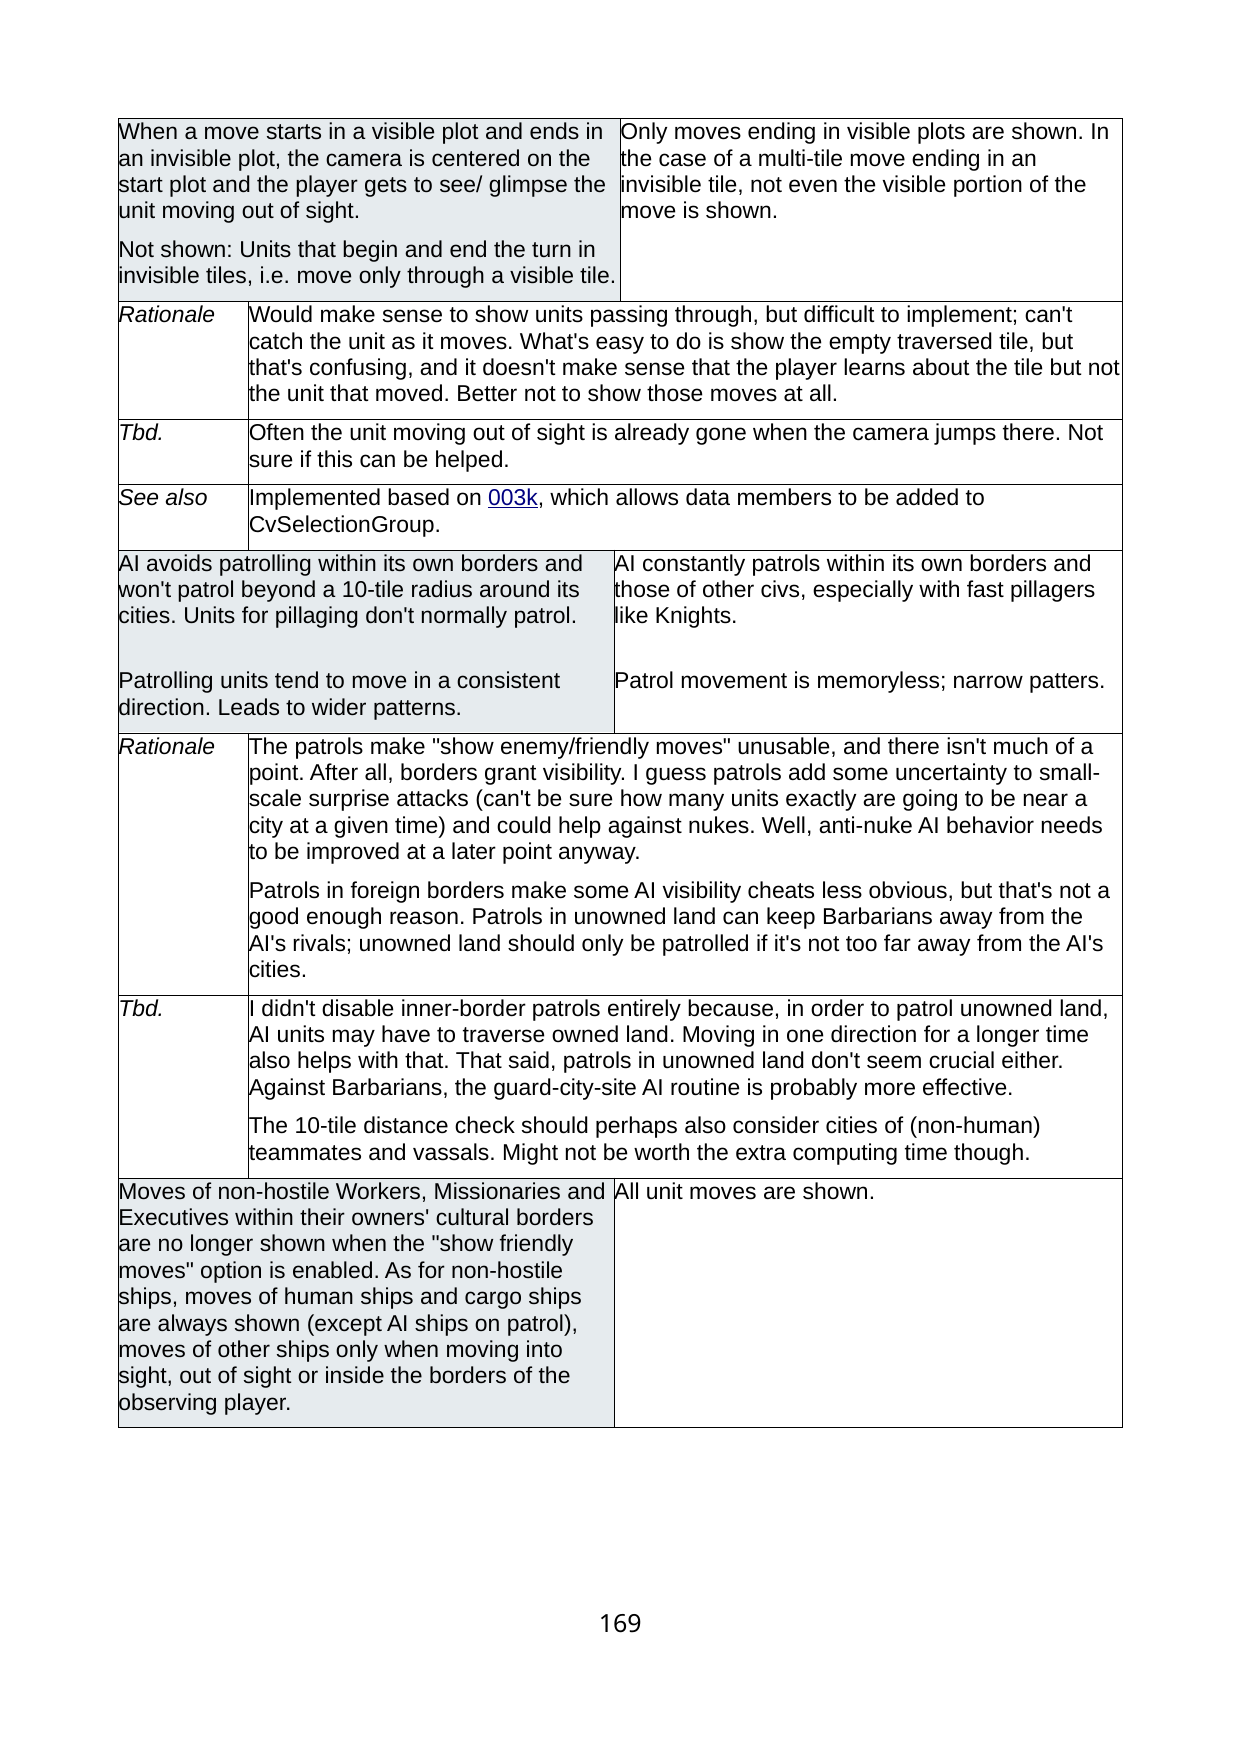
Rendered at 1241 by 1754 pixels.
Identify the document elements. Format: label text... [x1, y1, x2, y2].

table_cell When a move starts in a visible plot and ends in an invisible plot, the camera is centered on the start plot and the player gets to see/ glimpse the unit moving out of sight. Not shown: Units that begin and end the turn in invisible tiles, i.e. move only through a visible tile. [119, 119, 620, 301]
table_cell The patrols make "show enemy/friendly moves" unusable, and there isn't much of a point. After all, borders grant visibility. I guess patrols add some uncertainty to small-scale surprise attacks (can't be sure how many units exactly are going to be near a city at a given time) and could help against nukes. Well, anti-nuke AI behavior needs to be improved at a later point anyway. Patrols in foreign borders make some AI visibility cheats less obvious, but that's not a good enough reason. Patrols in unowned land can keep Barbarians away from the AI's rivals; unowned land should only be patrolled if it's not too far away from the AI's cities. [249, 734, 1122, 994]
table_cell I didn't disable inner-border patrols entirely because, in order to patrol unowned land, AI units may have to traverse owned land. Moving in one direction for a longer time also helps with that. That said, patrols in unowned land don't seem crucial either. Against Barbarians, the guard-city-site AI routine is probably more effective. The 10-tile distance check should perhaps also consider cities of (non-human) teammates and vassals. Might not be worth the extra computing time though. [249, 996, 1122, 1178]
table_cell Tbd. [119, 996, 248, 1178]
table_cell Tbd. [119, 420, 248, 484]
table_cell All unit moves are shown. [615, 1179, 1122, 1427]
table_cell Moves of non-hostile Workers, Missionaries and Executives within their owners' cultural borders are no longer shown when the "show friendly moves" option is enabled. As for non-hostile ships, moves of human ships and cargo ships are always shown (except AI ships on patrol), moves of other ships only when moving into sight, out of sight or inside the borders of the observing player. [119, 1179, 614, 1427]
table_cell Often the unit moving out of sight is already gone when the camera jumps there. Not sure if this can be helped. [249, 420, 1122, 484]
table_cell See also [119, 485, 248, 549]
table_cell AI avoids patrolling within its own borders and won't patrol beyond a 10-tile radius around its cities. Units for pillaging don't normally patrol. Patrolling units tend to move in a consistent direction. Leads to wider patterns. [119, 551, 614, 732]
table_cell Rationale [119, 302, 248, 419]
table_cell AI constantly patrols within its own borders and those of other civs, especially with fast pillagers like Knights. Patrol movement is memoryless; narrow patters. [615, 551, 1122, 732]
table_cell Only moves ending in visible plots are shown. In the case of a multi-tile move ending in an invisible tile, not even the visible portion of the move is shown. [621, 119, 1122, 301]
table_cell Rationale [119, 734, 248, 994]
table_cell Implemented based on 003k, which allows data members to be added to CvSelectionGroup. [249, 485, 1122, 549]
table_cell Would make sense to show units passing through, but difficult to implement; can't catch the unit as it moves. What's easy to do is show the empty traversed tile, but that's confusing, and it doesn't make sense that the player learns about the tile but not the unit that moved. Better not to show those moves at all. [249, 302, 1122, 419]
